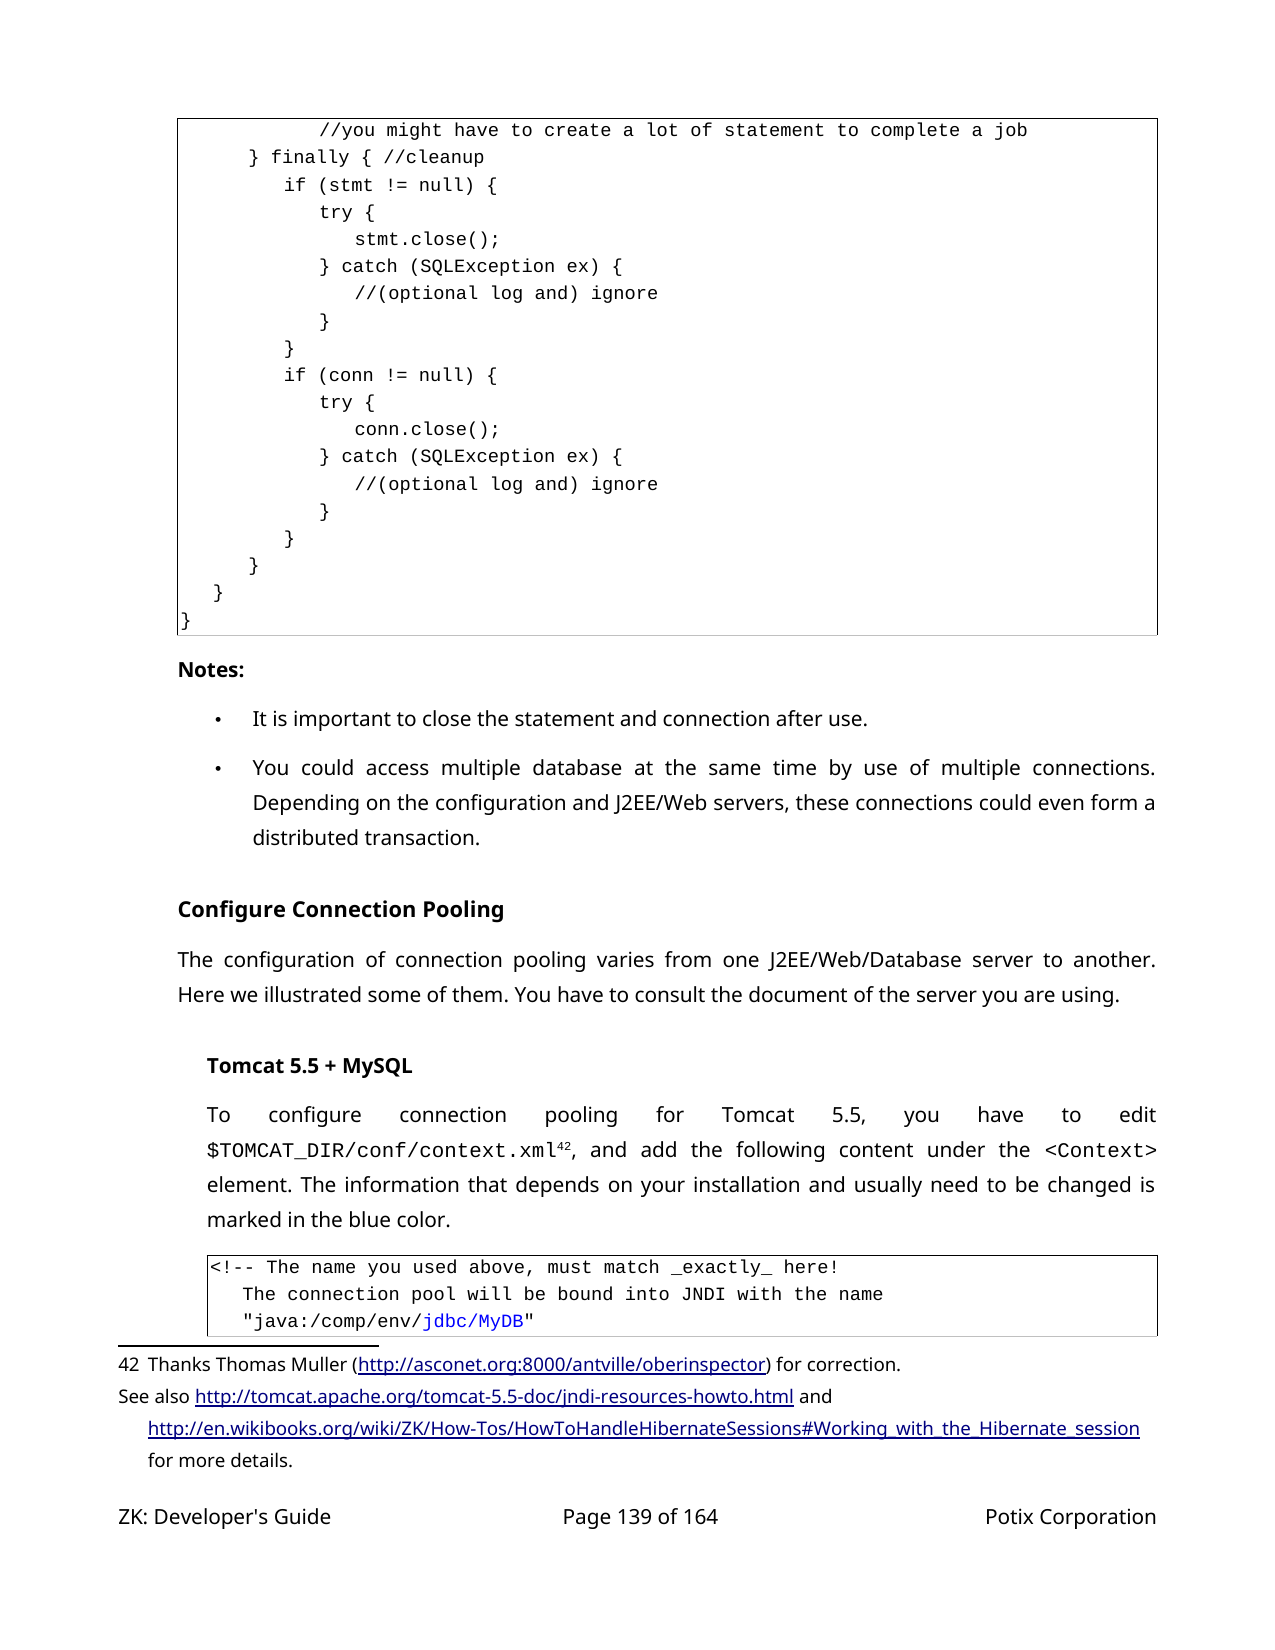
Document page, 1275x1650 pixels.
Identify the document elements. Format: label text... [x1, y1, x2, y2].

text The connection pool will be bound into JNDI with the name [208, 1282, 1157, 1306]
text See also http://tomcat.apache.org/tomcat-5.5-doc/jndi-resources-howto.html and http://en.wikibooks.org/wiki/ZK/How-Tos/HowToHandleHibernateSessions#Working_with_the_Hibernate_session for more details. [118, 1384, 1157, 1473]
text stmt.close(); [178, 227, 1157, 251]
text } [178, 553, 1157, 577]
text try { [178, 200, 1157, 224]
text } [178, 499, 1157, 523]
text } [178, 336, 1157, 360]
text } [178, 580, 1157, 604]
text //(optional log and) ignore [178, 281, 1157, 306]
text The configuration of connection pooling varies from one J2EE/Web/Database server to another. Here we illustrated some of them. You have to consult the document of the server you are using. [177, 945, 1157, 1008]
text } [178, 308, 1157, 333]
text //(optional log and) ignore [178, 472, 1157, 496]
text try { [178, 390, 1157, 414]
text } [178, 607, 1157, 635]
text Thanks Thomas Muller (http://asconet.org:8000/antville/oberinspector) for correction. [118, 1352, 1157, 1377]
text if (stmt != null) { [178, 172, 1157, 197]
text //you might have to create a lot of statement to complete a job [178, 119, 1157, 142]
text if (conn != null) { [178, 363, 1157, 387]
list It is important to close the statement and connection after use. [215, 704, 1157, 732]
list You could access multiple database at the same time by use of multiple connections. Depending on the configuration and J2EE/Web servers, these connections could even form a distributed transaction. [215, 753, 1157, 852]
text } finally { //cleanup [178, 145, 1157, 169]
text "java:/comp/env/jdbc/MyDB" [208, 1309, 1157, 1336]
text <!-- The name you used above, must match _exactly_ here! [208, 1256, 1157, 1279]
text To configure connection pooling for Tomcat 5.5, you have to edit $TOMCAT_DIR/conf/context.xml, and add the following content under the <Context> element. The information that depends on your installation and usually need to be changed is marked in the blue color. [207, 1100, 1157, 1234]
text } catch (SQLException ex) { [178, 254, 1157, 278]
text } [178, 526, 1157, 550]
text } catch (SQLException ex) { [178, 444, 1157, 469]
text conn.close(); [178, 417, 1157, 441]
subtitle Configure Connection Pooling [177, 894, 1157, 924]
text Notes: [177, 655, 1157, 684]
subtitle Tomcat 5.5 + MySQL [207, 1051, 1157, 1079]
